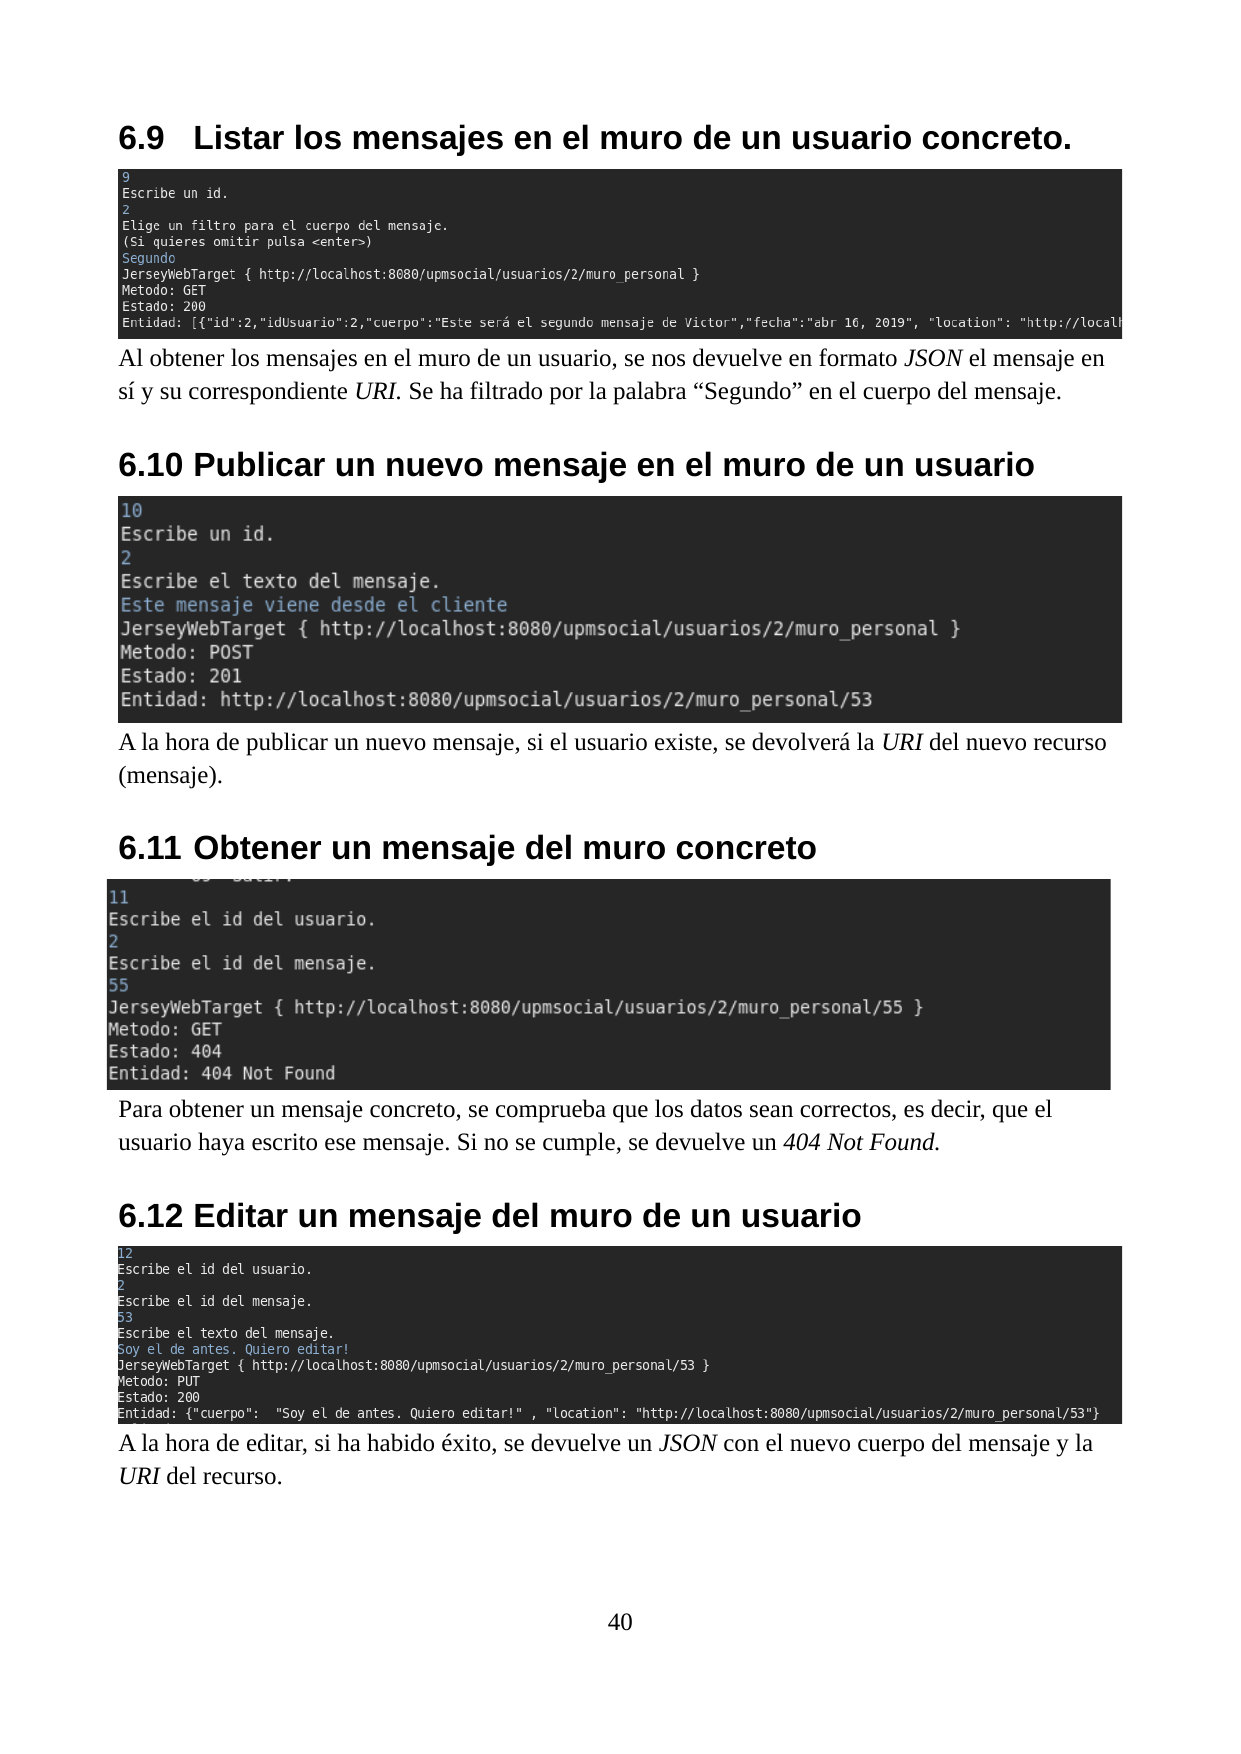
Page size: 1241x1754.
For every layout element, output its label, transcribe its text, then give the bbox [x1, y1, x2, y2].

text Para obtener un mensaje concreto, se comprueba que los datos sean correctos, es decir, que el usuario haya escrito ese mensaje. Si no se cumple, se devuelve un 404 Not Found. [118, 1090, 1122, 1156]
picture [106, 879, 1111, 1090]
text Al obtener los mensajes en el muro de un usuario, se nos devuelve en formato JSON el mensaje en sí y su correspondiente URI. Se ha filtrado por la palabra “Segundo” en el cuerpo del mensaje. [118, 339, 1122, 405]
subtitle Publicar un nuevo mensaje en el muro de un usuario [118, 445, 1122, 483]
subtitle Listar los mensajes en el muro de un usuario concreto. [118, 118, 1122, 157]
picture [118, 169, 1123, 339]
text A la hora de publicar un nuevo mensaje, si el usuario existe, se devolverá la URI del nuevo recurso (mensaje). [118, 723, 1122, 788]
picture [118, 496, 1123, 723]
text A la hora de editar, si ha habido éxito, se devuelve un JSON con el nuevo cuerpo del mensaje y la URI del recurso. [118, 1424, 1122, 1489]
picture [118, 1246, 1123, 1424]
subtitle Obtener un mensaje del muro concreto [118, 828, 1122, 867]
subtitle Editar un mensaje del muro de un usuario [118, 1195, 1122, 1234]
